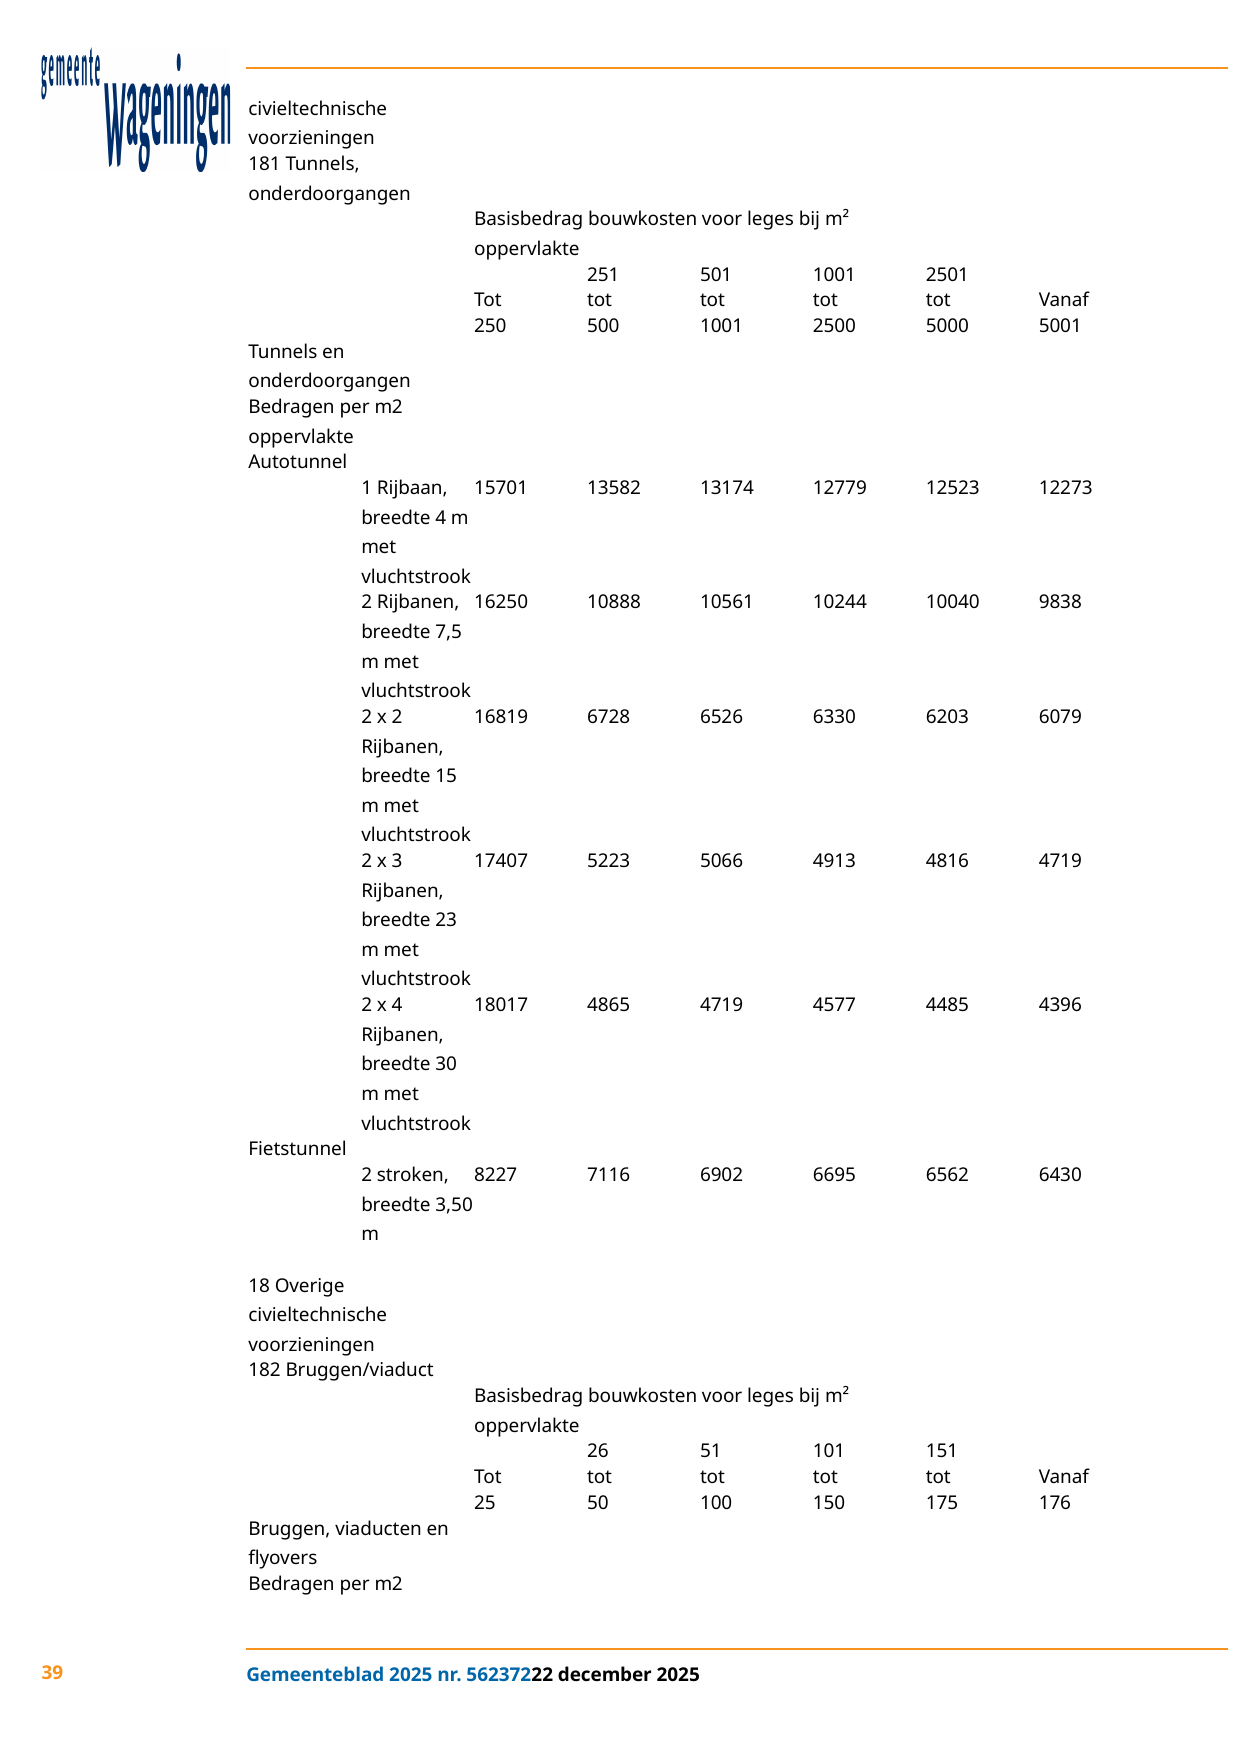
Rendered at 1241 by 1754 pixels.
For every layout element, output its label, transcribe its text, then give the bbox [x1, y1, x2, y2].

table_cell [248, 312, 361, 338]
table_cell [700, 1570, 813, 1596]
table_cell [474, 338, 587, 393]
table_cell [248, 991, 361, 1135]
table_cell 8227 [474, 1161, 587, 1246]
table_cell [813, 1570, 926, 1596]
table_cell [248, 261, 361, 286]
table_cell [474, 261, 587, 286]
table_cell [926, 393, 1038, 448]
table_cell 150 [813, 1489, 926, 1515]
table_cell 2 x 2 Rijbanen, breedte 15 m met vluchtstrook [361, 703, 474, 847]
table_cell 25 [474, 1489, 587, 1515]
table_cell [474, 1515, 587, 1570]
table_cell [1039, 205, 1152, 261]
table_cell 6562 [926, 1161, 1038, 1246]
table_cell 5000 [926, 312, 1038, 338]
table_cell [926, 205, 1038, 261]
table_cell [813, 449, 926, 474]
table_cell Basisbedrag bouwkosten voor leges bij m² oppervlakte [474, 1383, 926, 1438]
table_cell Fietstunnel [248, 1135, 361, 1161]
table_cell [926, 1357, 1038, 1382]
table_cell 6902 [700, 1161, 813, 1246]
table_cell [361, 1464, 474, 1489]
table_cell [1039, 449, 1152, 474]
table_cell 4719 [1039, 847, 1152, 991]
table_cell 4816 [926, 847, 1038, 991]
table_cell 51 [700, 1438, 813, 1463]
table_cell 10888 [587, 589, 700, 703]
table_cell [474, 1438, 587, 1463]
table_cell [474, 1246, 587, 1272]
table_cell 6526 [700, 703, 813, 847]
table_cell tot [587, 1464, 700, 1489]
table_cell [248, 1489, 361, 1515]
table_cell [813, 1515, 926, 1570]
table_cell 10244 [813, 589, 926, 703]
table_cell [248, 1438, 361, 1463]
table_cell [926, 1246, 1038, 1272]
table_cell 5223 [587, 847, 700, 991]
table_cell 16250 [474, 589, 587, 703]
table_cell [813, 1357, 926, 1382]
table_cell [1039, 261, 1152, 286]
table_cell [700, 1135, 813, 1161]
table_cell 12523 [926, 474, 1038, 589]
table_cell 100 [700, 1489, 813, 1515]
table_cell [474, 150, 587, 205]
table_cell 1001 [700, 312, 813, 338]
table_cell [587, 449, 700, 474]
table_cell [813, 393, 926, 448]
table_cell [700, 95, 813, 150]
table_cell [700, 150, 813, 205]
table_cell [587, 95, 700, 150]
table_cell [474, 449, 587, 474]
table_cell [926, 449, 1038, 474]
table_cell [700, 1515, 813, 1570]
table_cell [700, 1272, 813, 1357]
table_cell tot [813, 1464, 926, 1489]
table_cell Tot [474, 1464, 587, 1489]
table_cell [361, 312, 474, 338]
table_cell [248, 205, 361, 261]
table_cell [248, 1383, 361, 1438]
table_cell tot [926, 1464, 1038, 1489]
table_cell 6330 [813, 703, 926, 847]
table_cell 5001 [1039, 312, 1152, 338]
table_cell 10561 [700, 589, 813, 703]
table_cell 4577 [813, 991, 926, 1135]
table_cell Tunnels en onderdoorgangen [248, 338, 474, 393]
table_cell [926, 1570, 1038, 1596]
table_cell tot [813, 286, 926, 312]
table_cell [361, 1383, 474, 1438]
table_cell [813, 150, 926, 205]
table_cell tot [587, 286, 700, 312]
table_cell 50 [587, 1489, 700, 1515]
table_cell 12779 [813, 474, 926, 589]
table_cell [361, 1246, 474, 1272]
table_cell 4865 [587, 991, 700, 1135]
table_cell 181 Tunnels, onderdoorgangen [248, 150, 474, 205]
table_cell [587, 1570, 700, 1596]
table_cell [700, 393, 813, 448]
table_cell 501 [700, 261, 813, 286]
table_cell [926, 95, 1038, 150]
table_cell 7116 [587, 1161, 700, 1246]
table_cell [813, 1135, 926, 1161]
table_cell 175 [926, 1489, 1038, 1515]
table_cell 15701 [474, 474, 587, 589]
table_cell [1039, 95, 1152, 150]
table_cell Bedragen per m2 oppervlakte [248, 393, 474, 448]
table_cell 16819 [474, 703, 587, 847]
table_cell 2 Rijbanen, breedte 7,5 m met vluchtstrook [361, 589, 474, 703]
table_cell 151 [926, 1438, 1038, 1463]
table_cell 4396 [1039, 991, 1152, 1135]
table_cell 1 Rijbaan, breedte 4 m met vluchtstrook [361, 474, 474, 589]
table_cell [813, 338, 926, 393]
table_cell tot [700, 1464, 813, 1489]
table_cell [474, 1272, 587, 1357]
table_cell [700, 1357, 813, 1382]
table_cell [926, 1515, 1038, 1570]
table_cell 176 [1039, 1489, 1152, 1515]
table_cell [587, 1357, 700, 1382]
table_cell [474, 1135, 587, 1161]
table_cell 4485 [926, 991, 1038, 1135]
table_cell [1039, 1383, 1152, 1438]
table_cell [1039, 1570, 1152, 1596]
table_cell 251 [587, 261, 700, 286]
table_cell 5066 [700, 847, 813, 991]
table_cell [248, 474, 361, 589]
table_cell [474, 1570, 587, 1596]
table_cell [587, 393, 700, 448]
table_cell 6728 [587, 703, 700, 847]
table_cell [700, 338, 813, 393]
table_cell 26 [587, 1438, 700, 1463]
table_cell [700, 1246, 813, 1272]
table_cell tot [926, 286, 1038, 312]
table_cell tot [700, 286, 813, 312]
table_cell Vanaf [1039, 286, 1152, 312]
table_cell civieltechnische voorzieningen [248, 95, 474, 150]
table_cell [926, 150, 1038, 205]
table_cell [813, 1246, 926, 1272]
table_cell Autotunnel [248, 449, 361, 474]
table_cell [361, 261, 474, 286]
table_cell 10040 [926, 589, 1038, 703]
table_cell [926, 1272, 1038, 1357]
table_cell [248, 847, 361, 991]
table_cell 500 [587, 312, 700, 338]
table_cell [248, 1161, 361, 1246]
table_cell [813, 1272, 926, 1357]
table_cell 2501 [926, 261, 1038, 286]
table_cell 4913 [813, 847, 926, 991]
table_cell [587, 1246, 700, 1272]
table_cell [474, 1357, 587, 1382]
table_cell Bedragen per m2 [248, 1570, 474, 1596]
table_cell [1039, 1246, 1152, 1272]
table_cell [700, 449, 813, 474]
table_cell [248, 1464, 361, 1489]
table_cell 9838 [1039, 589, 1152, 703]
table_cell [1039, 1515, 1152, 1570]
table_cell [587, 150, 700, 205]
table_cell 2 x 4 Rijbanen, breedte 30 m met vluchtstrook [361, 991, 474, 1135]
table_cell 13174 [700, 474, 813, 589]
table_cell 13582 [587, 474, 700, 589]
table_cell [248, 589, 361, 703]
table_cell 6203 [926, 703, 1038, 847]
table_cell 250 [474, 312, 587, 338]
table_cell [361, 1135, 474, 1161]
table_cell 101 [813, 1438, 926, 1463]
table_cell 18017 [474, 991, 587, 1135]
table_cell 12273 [1039, 474, 1152, 589]
table_cell [248, 1246, 361, 1272]
table_cell 17407 [474, 847, 587, 991]
table_cell [587, 1135, 700, 1161]
table_cell 2 x 3 Rijbanen, breedte 23 m met vluchtstrook [361, 847, 474, 991]
table_cell [1039, 150, 1152, 205]
table_cell [361, 286, 474, 312]
table_cell [361, 205, 474, 261]
table_cell Tot [474, 286, 587, 312]
table_cell 18 Overige civieltechnische voorzieningen [248, 1272, 474, 1357]
table_cell [1039, 1135, 1152, 1161]
table_cell 2500 [813, 312, 926, 338]
table_cell [813, 95, 926, 150]
table_cell 6430 [1039, 1161, 1152, 1246]
table_cell [587, 1515, 700, 1570]
table_cell [926, 338, 1038, 393]
table_cell [474, 95, 587, 150]
table_cell [1039, 393, 1152, 448]
table_cell [587, 338, 700, 393]
table_cell [926, 1135, 1038, 1161]
table_cell [361, 449, 474, 474]
table_cell 1001 [813, 261, 926, 286]
table_cell [926, 1383, 1038, 1438]
table_cell 6695 [813, 1161, 926, 1246]
table_cell [1039, 1272, 1152, 1357]
table_cell [1039, 1438, 1152, 1463]
table_cell [1039, 1357, 1152, 1382]
table_cell [361, 1438, 474, 1463]
picture [41, 47, 231, 172]
table_cell 182 Bruggen/viaduct [248, 1357, 474, 1382]
table_cell [474, 393, 587, 448]
table_cell Vanaf [1039, 1464, 1152, 1489]
table_cell [1039, 338, 1152, 393]
table_cell [248, 703, 361, 847]
table_cell [587, 1272, 700, 1357]
table_cell 4719 [700, 991, 813, 1135]
table_cell [361, 1489, 474, 1515]
table_cell [248, 286, 361, 312]
table_cell 2 stroken, breedte 3,50 m [361, 1161, 474, 1246]
table_cell Basisbedrag bouwkosten voor leges bij m² oppervlakte [474, 205, 926, 261]
table_cell 6079 [1039, 703, 1152, 847]
table_cell Bruggen, viaducten en flyovers [248, 1515, 474, 1570]
